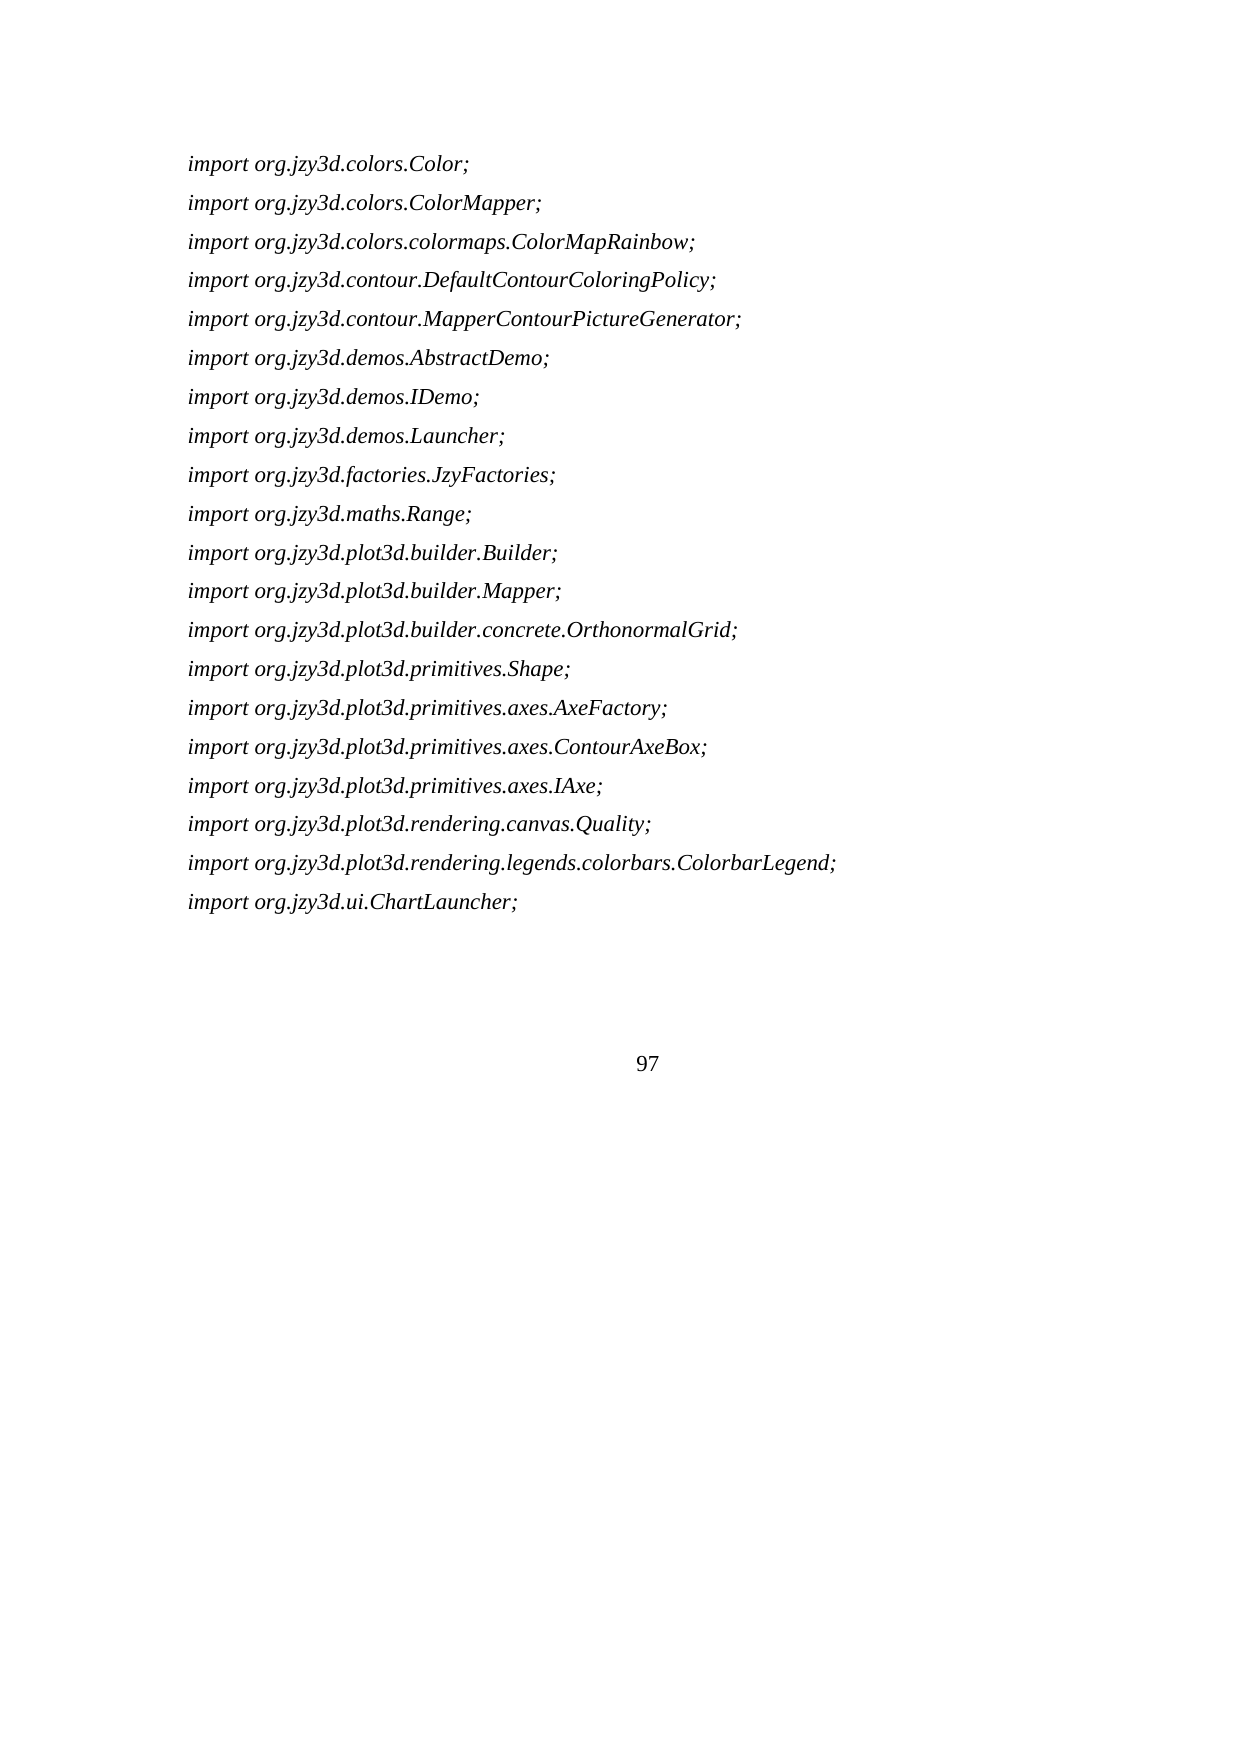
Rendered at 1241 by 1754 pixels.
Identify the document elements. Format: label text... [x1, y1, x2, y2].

text import org.jzy3d.plot3d.rendering.legends.colorbars.ColorbarLegend; [187, 849, 1108, 876]
text import org.jzy3d.contour.DefaultContourColoringPolicy; [187, 267, 1108, 293]
text import org.jzy3d.demos.Launcher; [187, 422, 1108, 448]
text import org.jzy3d.contour.MapperContourPictureGenerator; [187, 305, 1108, 332]
text import org.jzy3d.plot3d.builder.Mapper; [187, 577, 1108, 604]
text import org.jzy3d.plot3d.rendering.canvas.Quality; [187, 811, 1108, 837]
text import org.jzy3d.ui.ChartLauncher; [187, 888, 1108, 914]
text import org.jzy3d.plot3d.primitives.axes.ContourAxeBox; [187, 733, 1108, 759]
text import org.jzy3d.plot3d.builder.concrete.OrthonormalGrid; [187, 616, 1108, 643]
text import org.jzy3d.maths.Range; [187, 500, 1108, 526]
text import org.jzy3d.plot3d.primitives.axes.IAxe; [187, 772, 1108, 798]
text import org.jzy3d.factories.JzyFactories; [187, 461, 1108, 487]
text import org.jzy3d.demos.AbstractDemo; [187, 344, 1108, 371]
text import org.jzy3d.colors.colormaps.ColorMapRainbow; [187, 228, 1108, 254]
text import org.jzy3d.plot3d.primitives.Shape; [187, 655, 1108, 681]
text import org.jzy3d.colors.Color; [187, 150, 1108, 176]
text import org.jzy3d.plot3d.builder.Builder; [187, 538, 1108, 565]
text import org.jzy3d.demos.IDemo; [187, 383, 1108, 409]
text import org.jzy3d.plot3d.primitives.axes.AxeFactory; [187, 694, 1108, 720]
text import org.jzy3d.colors.ColorMapper; [187, 189, 1108, 215]
